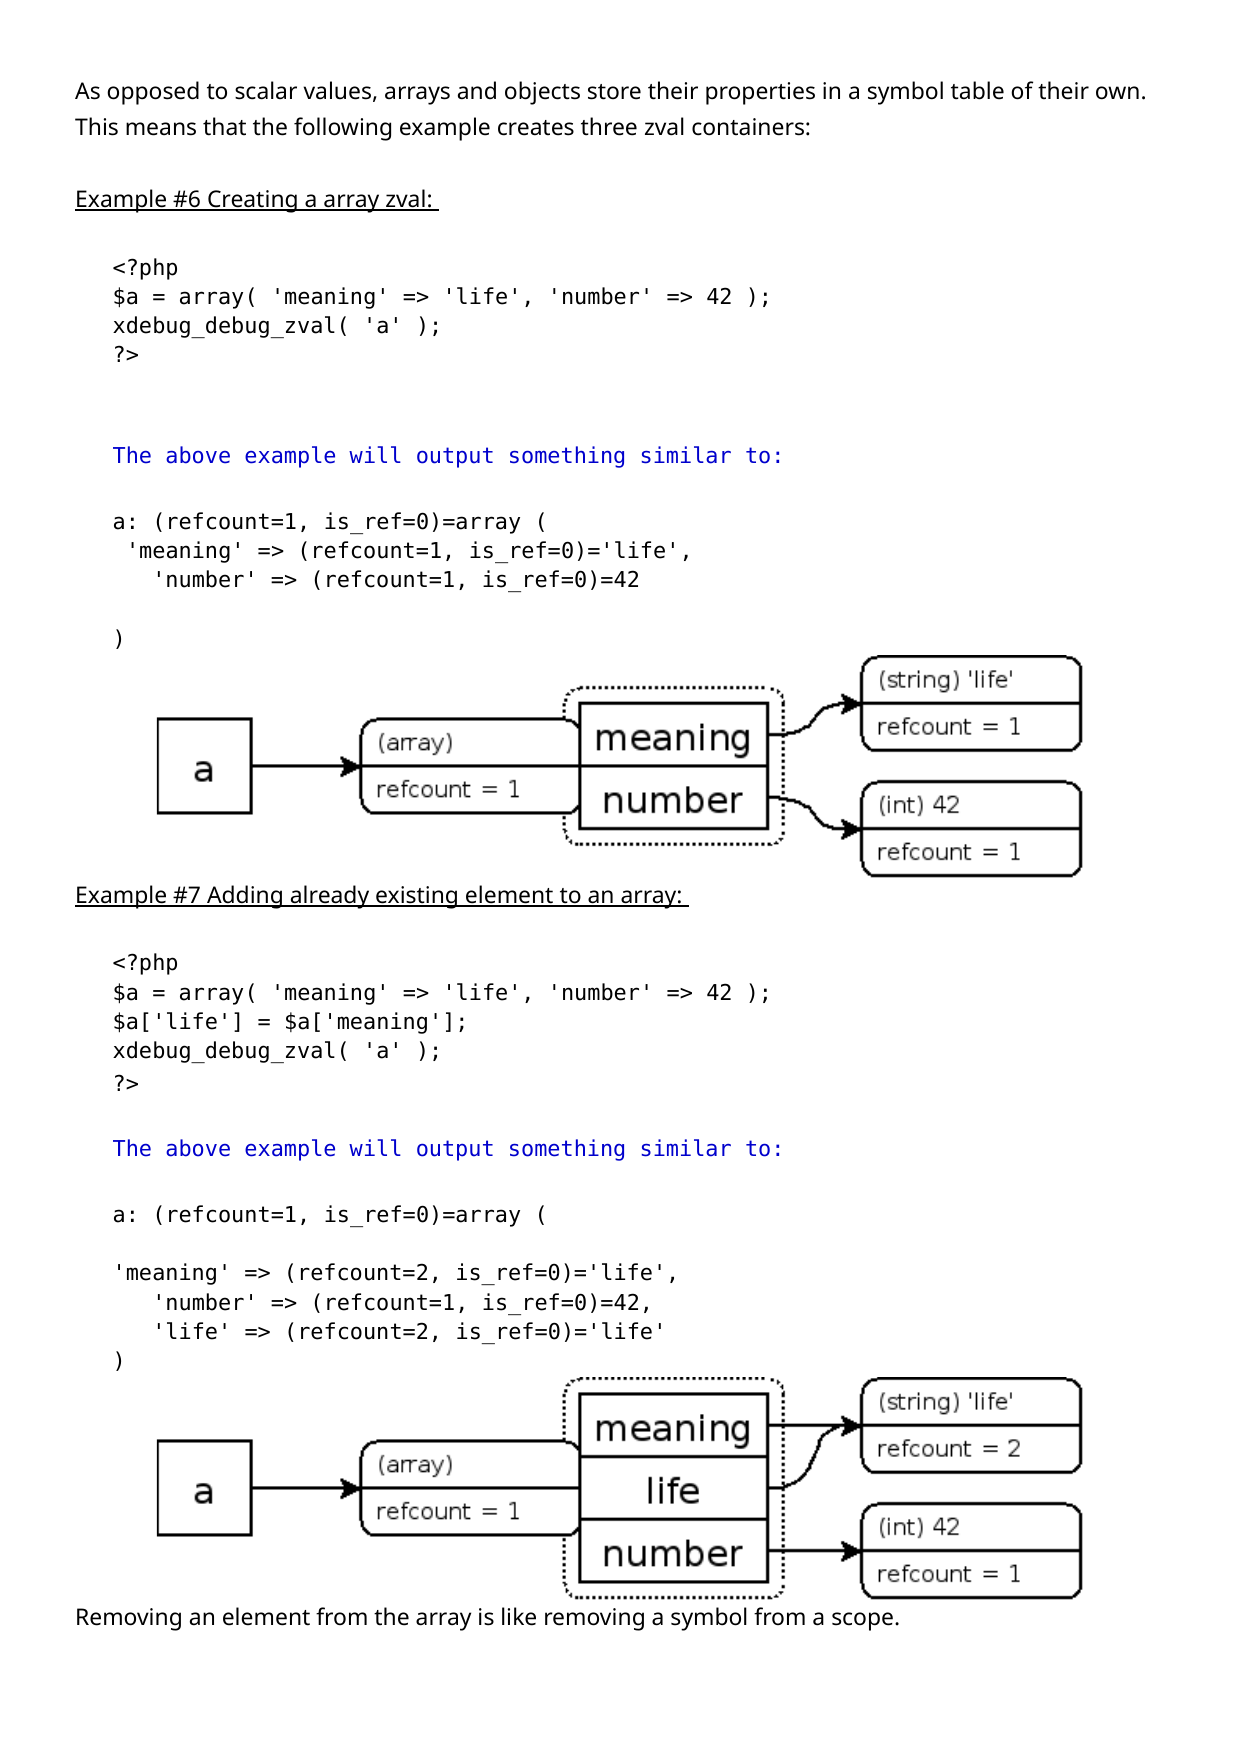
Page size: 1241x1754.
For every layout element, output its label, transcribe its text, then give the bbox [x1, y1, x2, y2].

text The above example will output something similar to: [112, 1137, 1165, 1162]
text <?php $a = array( 'meaning' => 'life', 'number' => 42 ); xdebug_debug_zval( 'a' ); ?> [112, 255, 1165, 368]
text 'meaning' => (refcount=2, is_ref=0)='life', 'number' => (refcount=1, is_ref=0)=42, 'life' => (refcount=2, is_ref=0)='life' [112, 1260, 1165, 1344]
text ) [112, 597, 1165, 651]
picture [156, 1377, 1084, 1601]
text Example #7 Adding already existing element to an array: [75, 879, 1165, 910]
picture [156, 655, 1084, 879]
text <?php $a = array( 'meaning' => 'life', 'number' => 42 ); $a['life'] = $a['meaning']; xdebug_debug_zval( 'a' ); ?> [112, 951, 1165, 1096]
text ) [112, 1348, 1165, 1374]
text a: (refcount=1, is_ref=0)=array ( [112, 509, 1165, 534]
text Removing an element from the array is like removing a symbol from a scope. [75, 1601, 1165, 1632]
text 'meaning' => (refcount=1, is_ref=0)='life', 'number' => (refcount=1, is_ref=0)=42 [112, 538, 1165, 593]
text a: (refcount=1, is_ref=0)=array ( [112, 1202, 1165, 1257]
text The above example will output something similar to: [112, 444, 1165, 469]
text Example #6 Creating a array zval: [75, 183, 1165, 214]
text As opposed to scalar values, arrays and objects store their properties in a symbol table of their own. This means that the following example creates three zval containers: [75, 75, 1165, 142]
